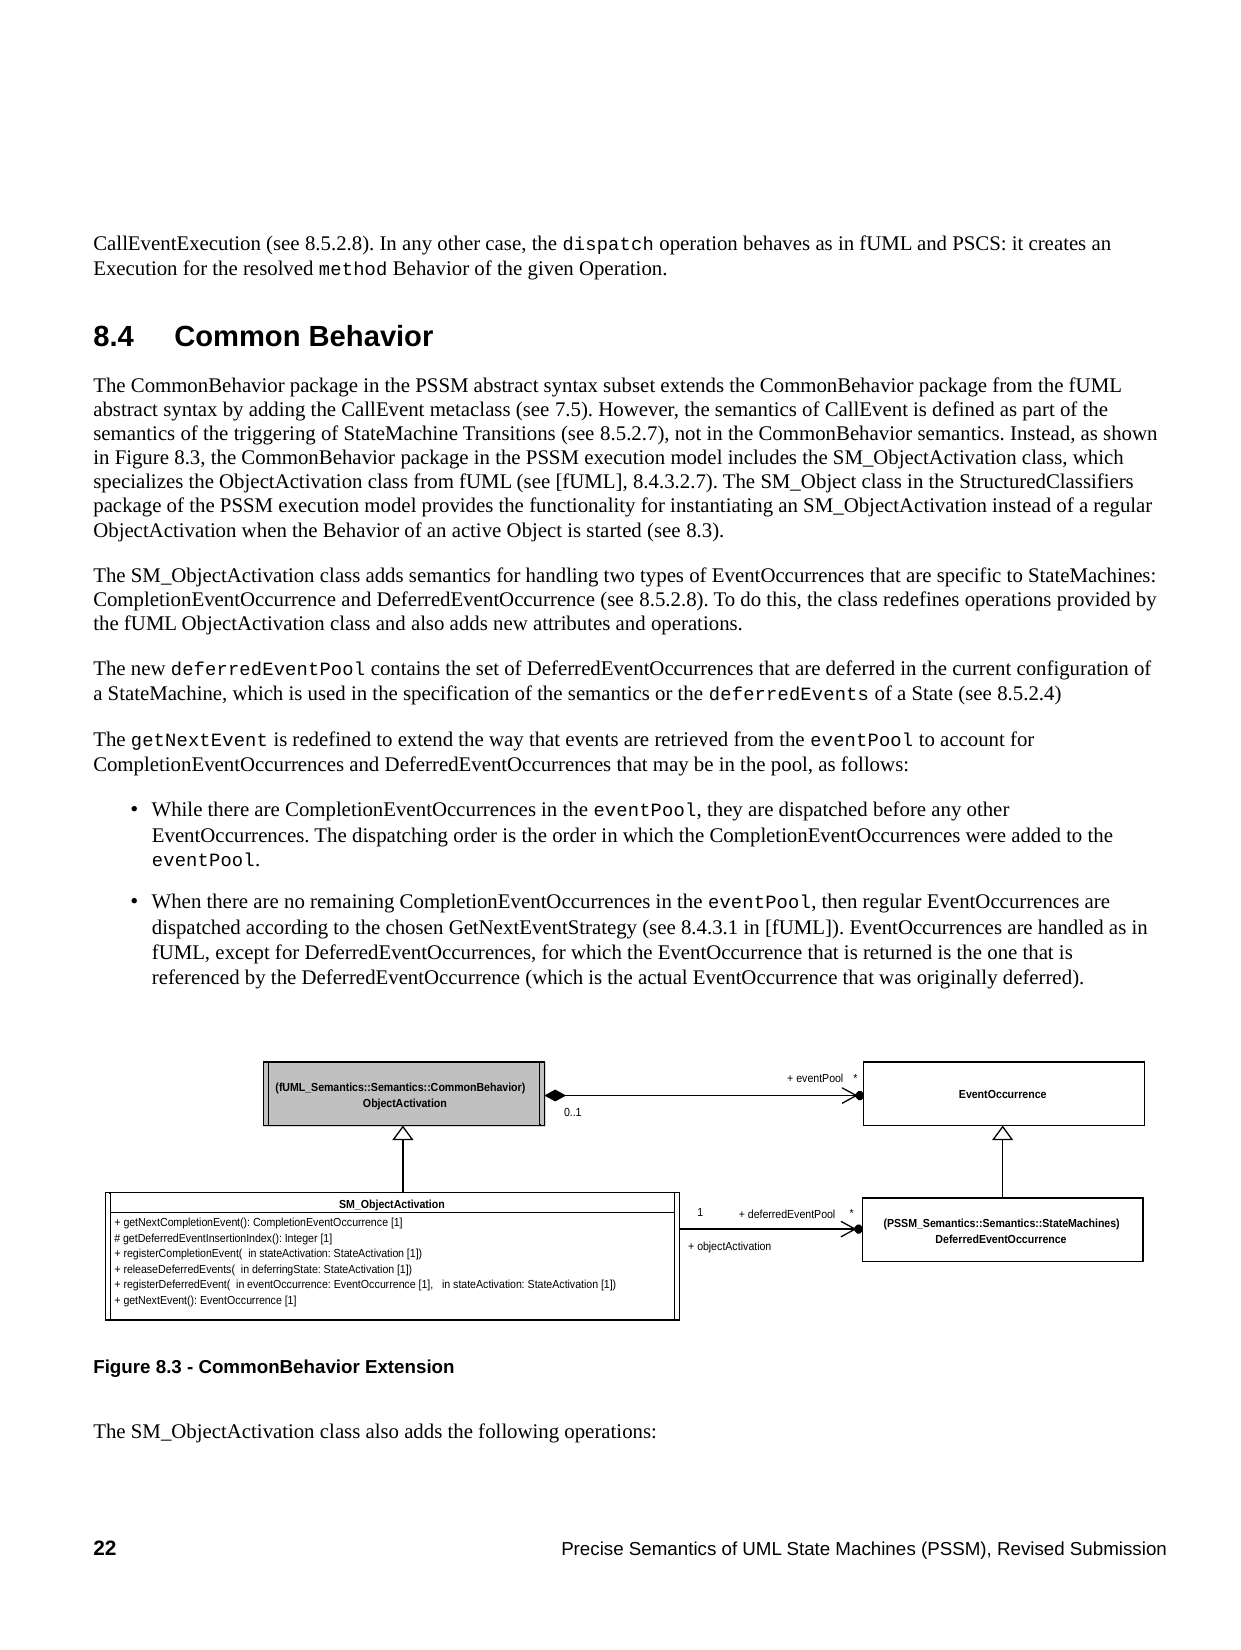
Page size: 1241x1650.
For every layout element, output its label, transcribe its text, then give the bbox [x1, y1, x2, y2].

subtitle Common Behavior [93, 317, 1164, 352]
text The CommonBehavior package in the PSSM abstract syntax subset extends the CommonBehavior package from the fUML abstract syntax by adding the CallEvent metaclass (see 7.5). However, the semantics of CallEvent is defined as part of the semantics of the triggering of StateMachine Transitions (see 8.5.2.7), not in the CommonBehavior semantics. Instead, as shown in Figure 8.3, the CommonBehavior package in the PSSM execution model includes the SM_ObjectActivation class, which specializes the ObjectActivation class from fUML (see [fUML], 8.4.3.2.7). The SM_Object class in the StructuredClassifiers package of the PSSM execution model provides the functionality for instantiating an SM_ObjectActivation instead of a regular ObjectActivation when the Behavior of an active Object is started (see 8.3). [93, 373, 1164, 542]
list While there are CompletionEventOccurrences in the eventPool, they are dispatched before any other EventOccurrences. The dispatching order is the order in which the CompletionEventOccurrences were added to the eventPool. [131, 797, 1164, 872]
text The SM_ObjectActivation class also adds the following operations: [93, 1419, 1164, 1443]
text Figure 8.3 - CommonBehavior Extension [93, 1356, 1151, 1377]
list When there are no remaining CompletionEventOccurrences in the eventPool, then regular EventOccurrences are dispatched according to the chosen GetNextEventStrategy (see 8.4.3.1 in [fUML]). EventOccurrences are handled as in fUML, except for DeferredEventOccurrences, for which the EventOccurrence that is returned is the one that is referenced by the DeferredEventOccurrence (which is the actual EventOccurrence that was originally deferred). [131, 889, 1164, 989]
text The new deferredEventPool contains the set of DeferredEventOccurrences that are deferred in the current configuration of a StateMachine, which is used in the specification of the semantics or the deferredEvents of a State (see 8.5.2.4) [93, 656, 1164, 706]
text CallEventExecution (see 8.5.2.8). In any other case, the dispatch operation behaves as in fUML and PSCS: it creates an Execution for the resolved method Behavior of the given Operation. [93, 231, 1164, 281]
text The getNextEvent is redefined to extend the way that events are retrieved from the eventPool to account for CompletionEventOccurrences and DeferredEventOccurrences that may be in the pool, as follows: [93, 727, 1164, 776]
text The SM_ObjectActivation class adds semantics for handling two types of EventOccurrences that are specific to StateMachines: CompletionEventOccurrence and DeferredEventOccurrence (see 8.5.2.8). To do this, the class redefines operations provided by the fUML ObjectActivation class and also adds new attributes and operations. [93, 563, 1164, 635]
